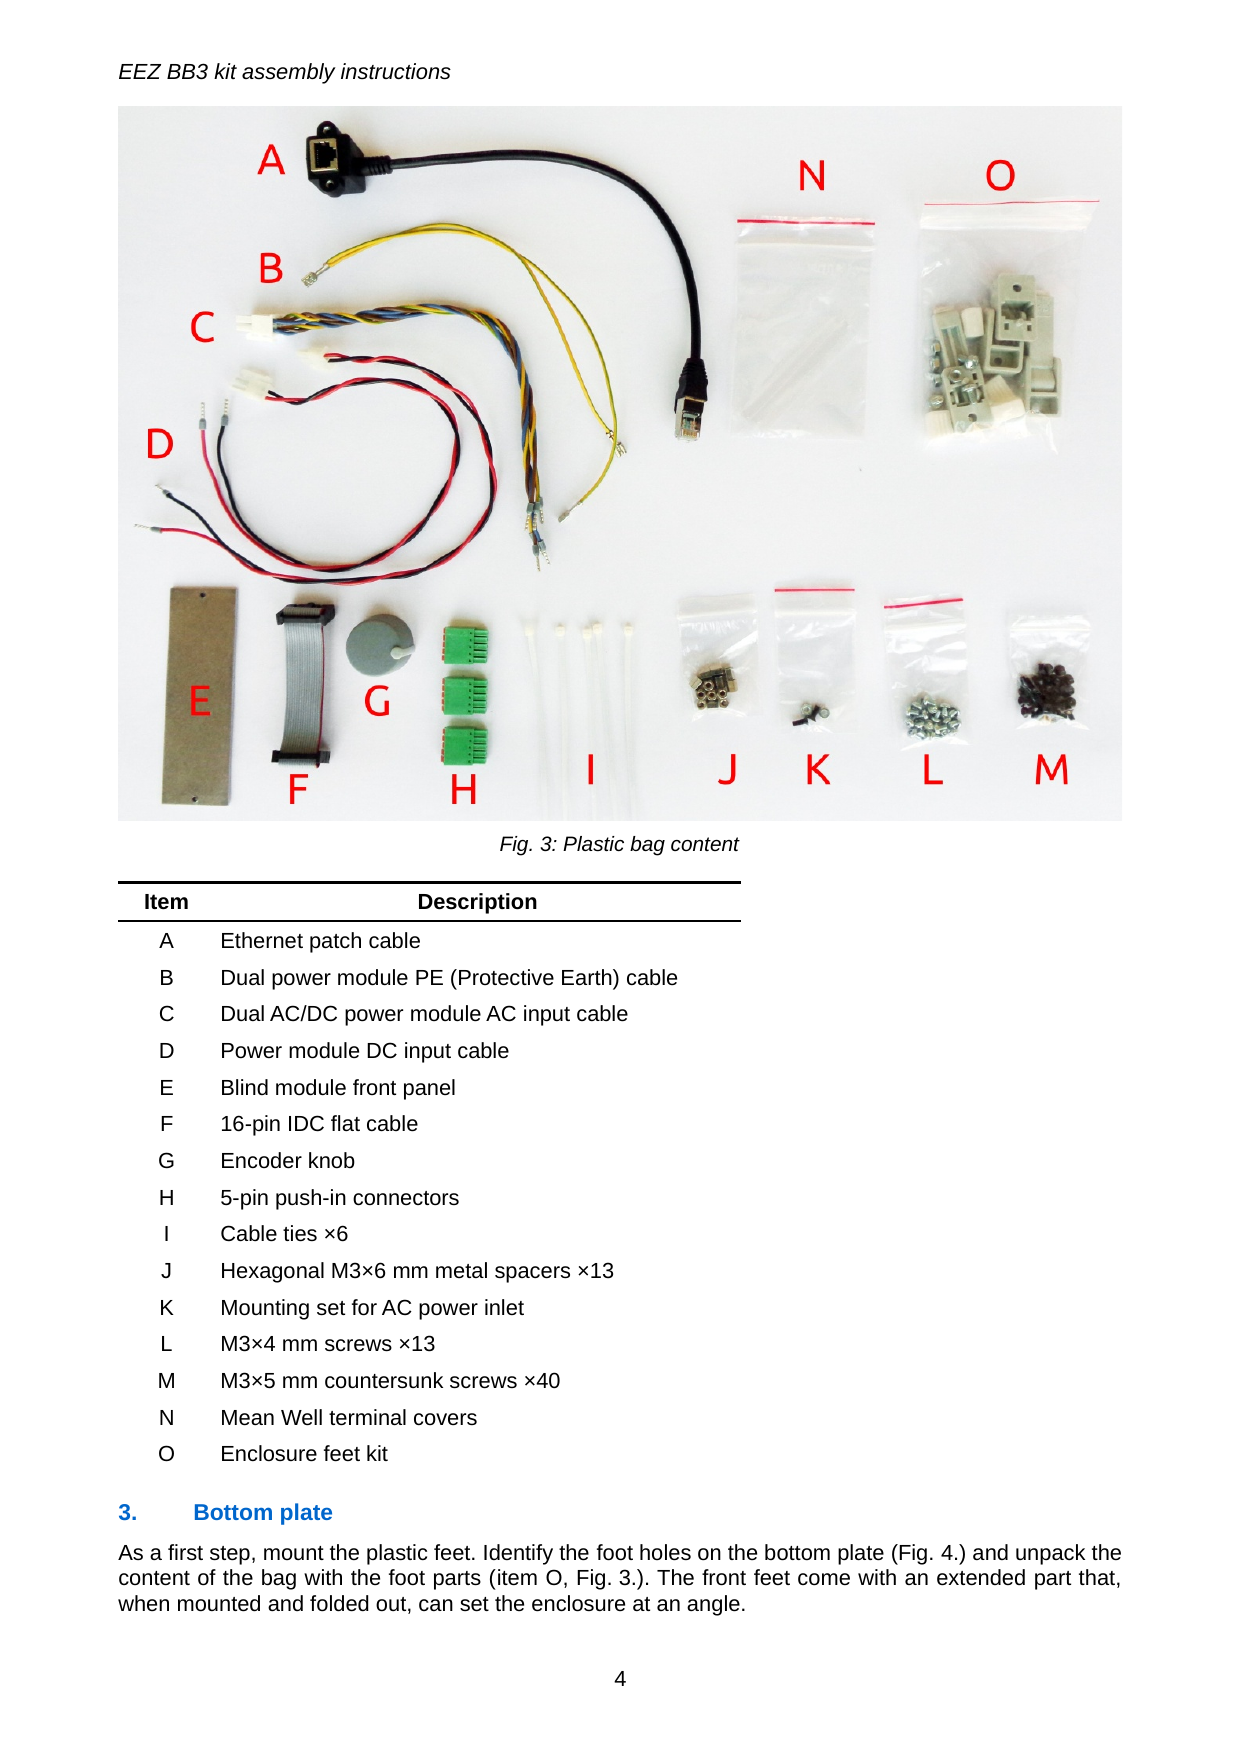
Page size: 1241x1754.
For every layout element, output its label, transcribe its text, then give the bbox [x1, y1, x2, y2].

table_cell M3×4 mm screws ×13 [215, 1326, 741, 1362]
table_cell J [118, 1252, 214, 1289]
table_cell Mounting set for AC power inlet [215, 1289, 741, 1326]
table_cell Dual AC/DC power module AC input cable [215, 996, 741, 1032]
table_cell N [118, 1399, 214, 1436]
table_cell F [118, 1106, 214, 1142]
table_cell C [118, 996, 214, 1032]
table_cell K [118, 1289, 214, 1326]
table_header Description [215, 884, 741, 920]
table_cell B [118, 959, 214, 996]
table_cell D [118, 1032, 214, 1069]
text As a first step, mount the plastic feet. Identify the foot holes on the bottom plate (Fig. 4.) and unpack the content of the bag with the foot parts (item O, Fig. 3.). The front feet come with an extended part that, when mounted and folded out, can set the enclosure at an angle. [118, 1540, 1122, 1616]
table_cell Encoder knob [215, 1142, 741, 1179]
table_cell 5-pin push-in connectors [215, 1179, 741, 1216]
table_header Item [118, 884, 214, 920]
subtitle Bottom plate [118, 1499, 1122, 1525]
table_cell M [118, 1362, 214, 1399]
table_cell Cable ties ×6 [215, 1216, 741, 1252]
table_cell H [118, 1179, 214, 1216]
table_cell Hexagonal M3×6 mm metal spacers ×13 [215, 1252, 741, 1289]
table_cell I [118, 1216, 214, 1252]
table_cell Ethernet patch cable [215, 922, 741, 959]
table_cell Power module DC input cable [215, 1032, 741, 1069]
table_cell Blind module front panel [215, 1069, 741, 1106]
text Fig. 3: Plastic bag content [118, 821, 1122, 856]
table_cell E [118, 1069, 214, 1106]
table_cell Mean Well terminal covers [215, 1399, 741, 1436]
table_cell 16-pin IDC flat cable [215, 1106, 741, 1142]
table_cell M3×5 mm countersunk screws ×40 [215, 1362, 741, 1399]
table_cell G [118, 1142, 214, 1179]
table_cell Enclosure feet kit [215, 1436, 741, 1472]
table_cell Dual power module PE (Protective Earth) cable [215, 959, 741, 996]
table_cell L [118, 1326, 214, 1362]
table_cell A [118, 922, 214, 959]
table_cell O [118, 1436, 214, 1472]
picture [118, 106, 1123, 821]
